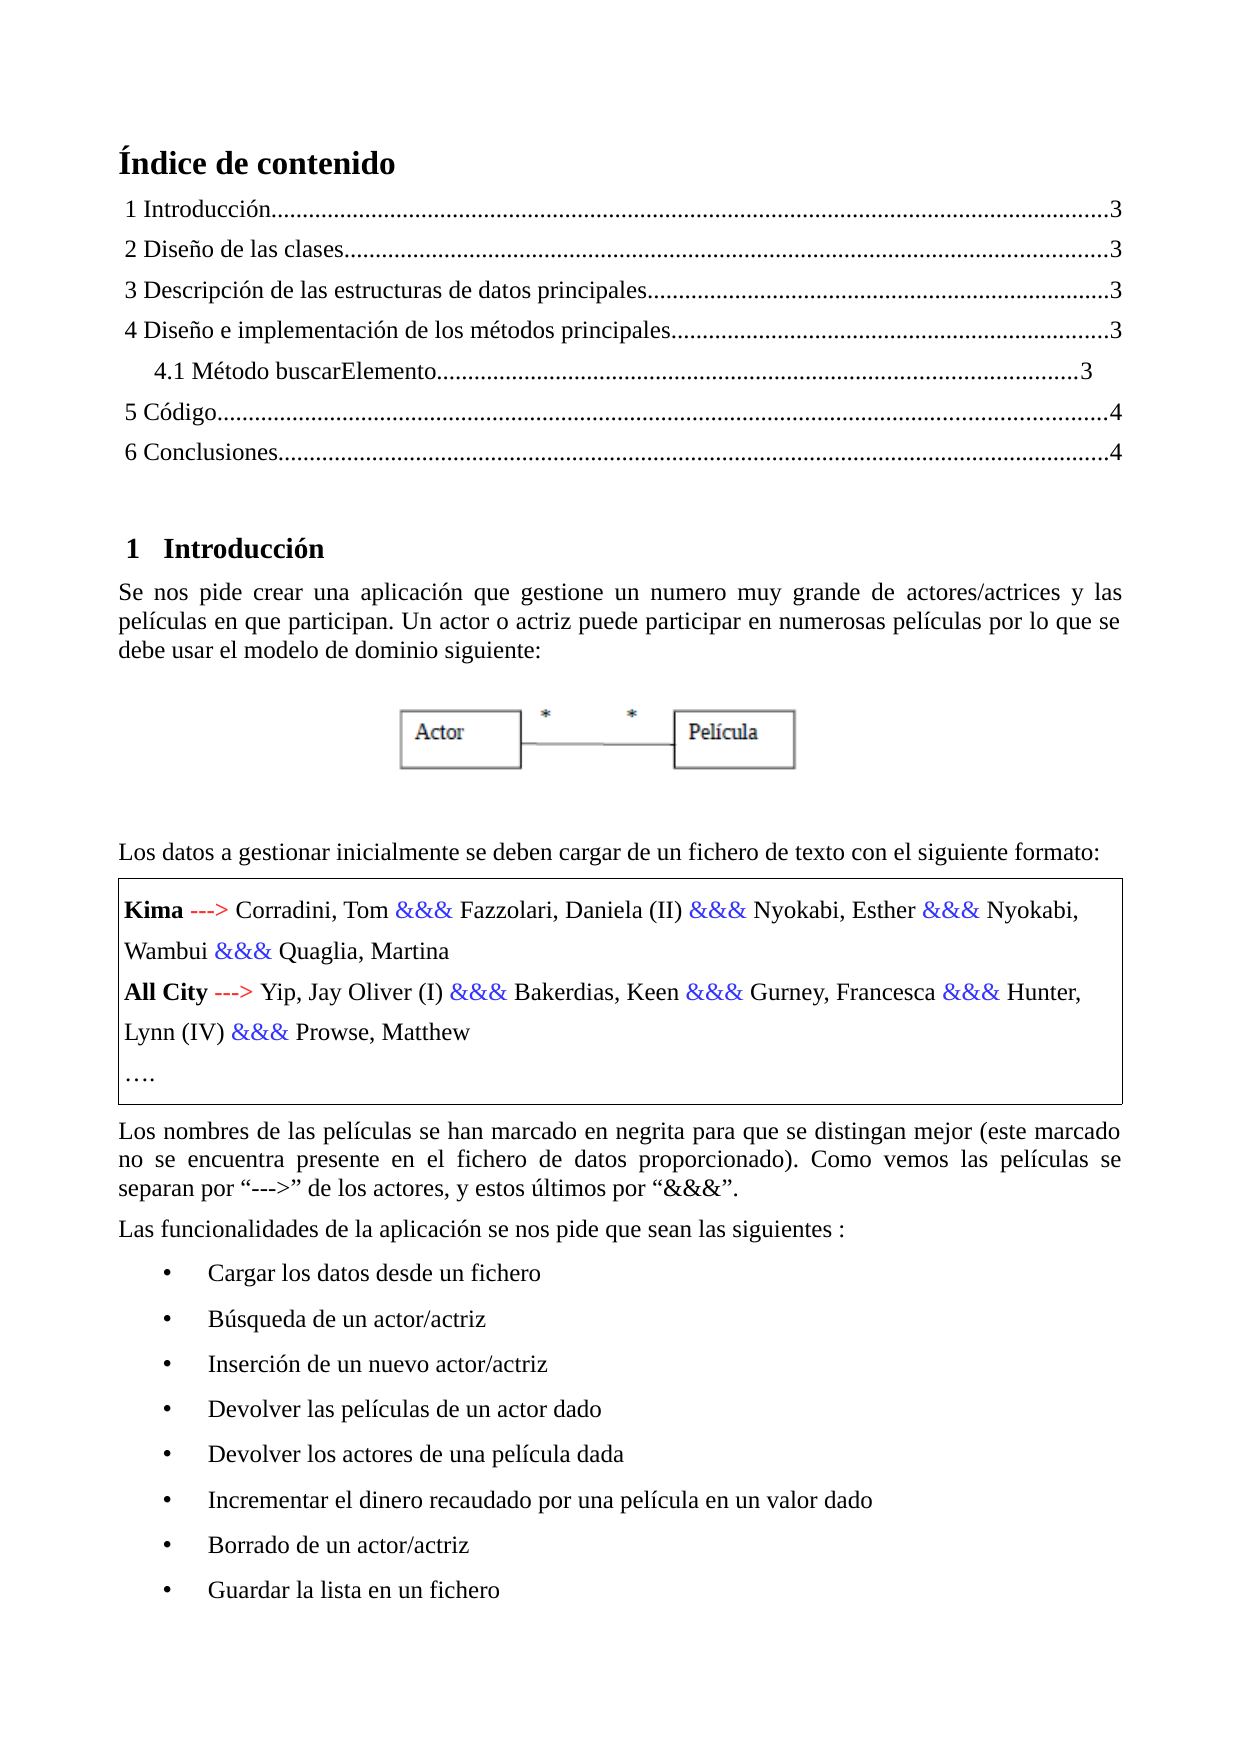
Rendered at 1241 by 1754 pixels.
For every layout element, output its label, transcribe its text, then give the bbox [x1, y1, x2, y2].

picture [382, 689, 809, 787]
text 6 Conclusiones 4 [118, 437, 1122, 466]
text Se nos pide crear una aplicación que gestione un numero muy grande de actores/actrices y las películas en que participan. Un actor o actriz puede participar en numerosas películas por lo que se debe usar el modelo de dominio siguiente: [118, 577, 1122, 664]
list Borrado de un actor/actriz [163, 1526, 1122, 1560]
text 2 Diseño de las clases 3 [118, 234, 1122, 263]
text Los nombres de las películas se han marcado en negrita para que se distingan mejor (este marcado no se encuentra presente en el fichero de datos proporcionado). Como vemos las películas se separan por “--->” de los actores, y estos últimos por “&&&”. [118, 1116, 1122, 1202]
text Los datos a gestionar inicialmente se deben cargar de un fichero de texto con el siguiente formato: [118, 837, 1122, 866]
list Devolver las películas de un actor dado [163, 1390, 1122, 1424]
subtitle Introducción [118, 531, 1122, 565]
text 4 Diseño e implementación de los métodos principales 3 [118, 316, 1122, 344]
text 4.1 Método buscarElemento 3 [148, 356, 1122, 385]
table_header Kima ---> Corradini, Tom &&& Fazzolari, Daniela (II) &&& Nyokabi, Esther &&& Nyokabi, Wambui &&& Quaglia, Martina All City ---> Yip, Jay Oliver (I) &&& Bakerdias, Keen &&& Gurney, Francesca &&& Hunter, Lynn (IV) &&& Prowse, Matthew …. [119, 879, 1122, 1104]
subtitle Índice de contenido [118, 143, 1122, 181]
text Las funcionalidades de la aplicación se nos pide que sean las siguientes : [118, 1214, 1122, 1243]
list Devolver los actores de una película dada [163, 1436, 1122, 1469]
list Búsqueda de un actor/actriz [163, 1300, 1122, 1333]
list Inserción de un nuevo actor/actriz [163, 1345, 1122, 1378]
list Guardar la lista en un fichero [163, 1572, 1122, 1605]
list Incrementar el dinero recaudado por una película en un valor dado [163, 1481, 1122, 1514]
text 1 Introducción 3 [118, 194, 1122, 223]
text 3 Descripción de las estructuras de datos principales 3 [118, 275, 1122, 304]
text 5 Código 4 [118, 397, 1122, 425]
list Cargar los datos desde un fichero [163, 1254, 1122, 1288]
